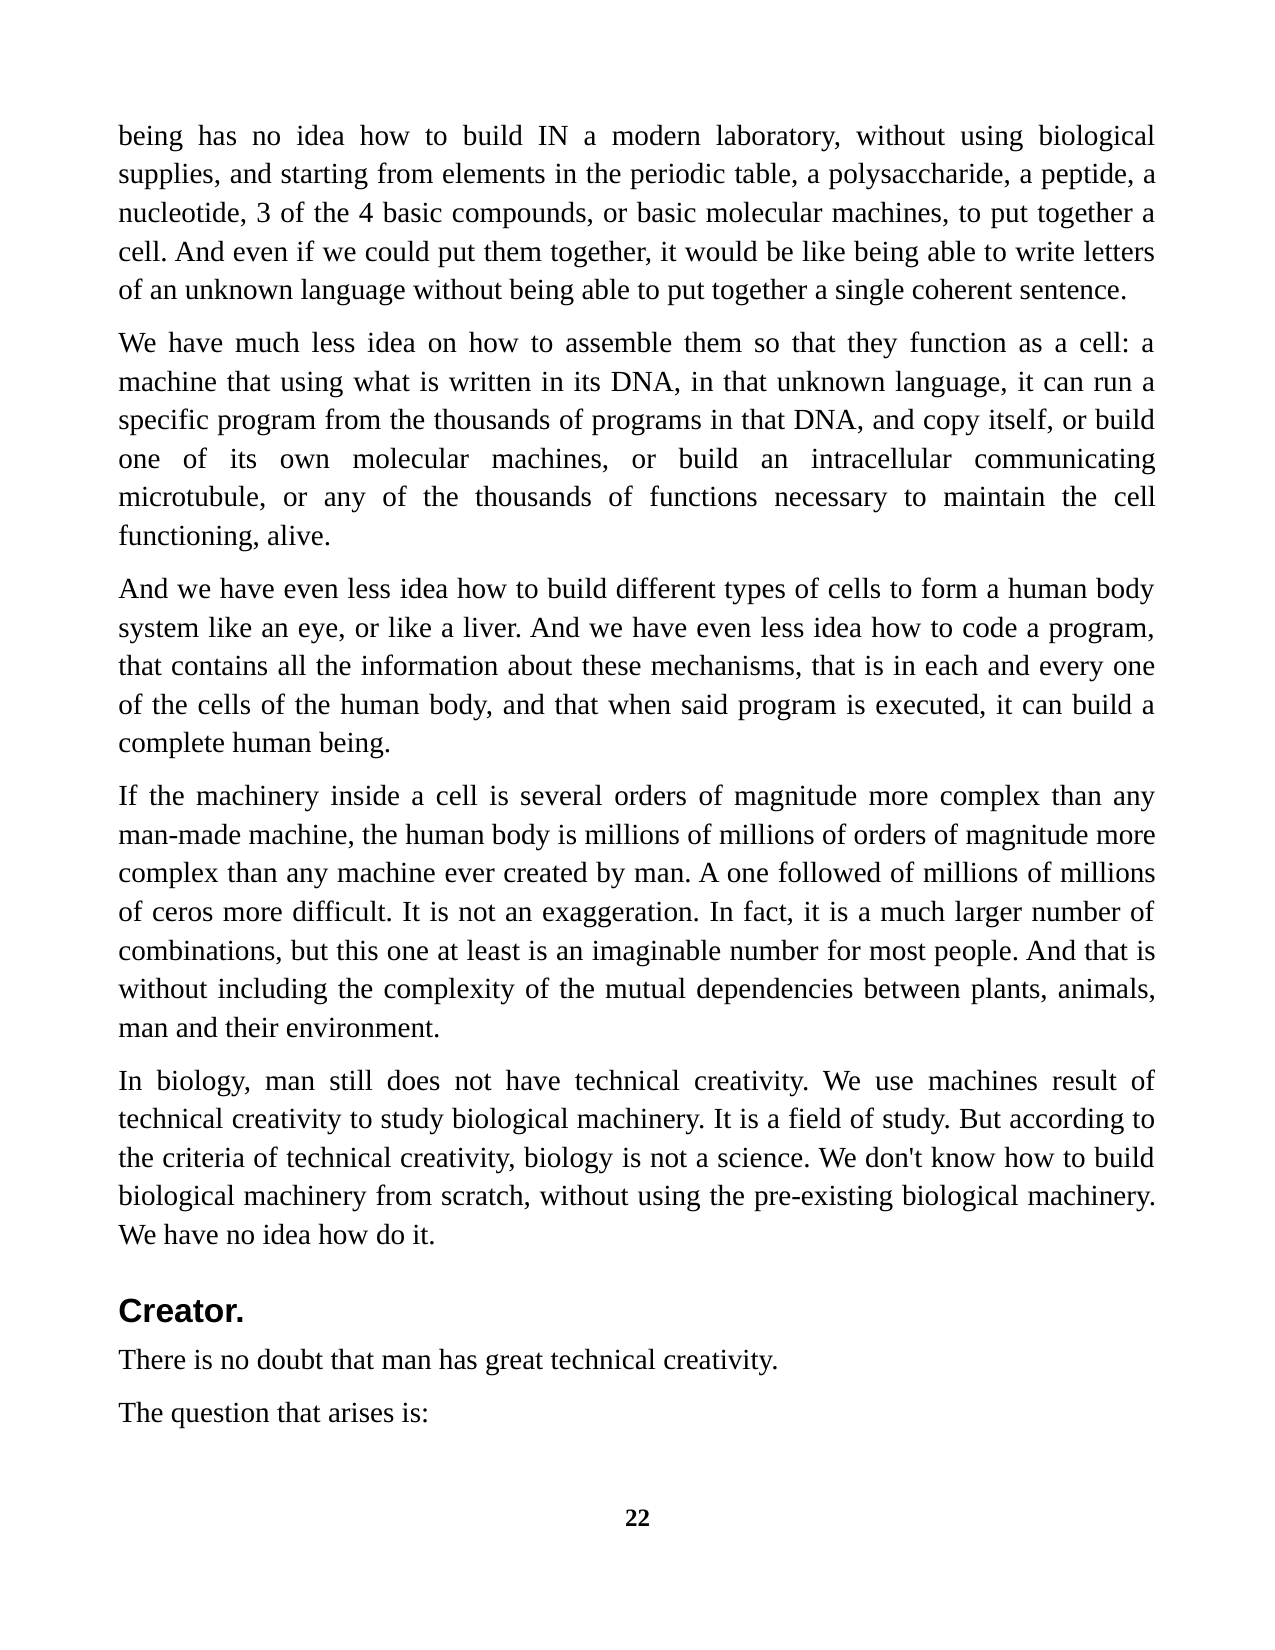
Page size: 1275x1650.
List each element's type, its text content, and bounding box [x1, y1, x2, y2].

text And we have even less idea how to build different types of cells to form a human body system like an eye, or like a liver. And we have even less idea how to code a program, that contains all the information about these mechanisms, that is in each and every one of the cells of the human body, and that when said program is executed, it can build a complete human being. [118, 571, 1157, 759]
text If the machinery inside a cell is several orders of magnitude more complex than any man-made machine, the human body is millions of millions of orders of magnitude more complex than any machine ever created by man. A one followed of millions of millions of ceros more difficult. It is not an exaggeration. In fact, it is a much larger number of combinations, but this one at least is an imaginable number for most people. And that is without including the complexity of the mutual dependencies between plants, animals, man and their environment. [118, 778, 1157, 1043]
subtitle Creator. [118, 1291, 1157, 1330]
text We have much less idea on how to assemble them so that they function as a cell: a machine that using what is written in its DNA, in that unknown language, it can run a specific program from the thousands of programs in that DNA, and copy itself, or build one of its own molecular machines, or build an intracellular communicating microtubule, or any of the thousands of functions necessary to maintain the cell functioning, alive. [118, 325, 1157, 552]
text There is no doubt that man has great technical creativity. [118, 1342, 1157, 1376]
text The question that arises is: [118, 1395, 1157, 1429]
text In biology, man still does not have technical creativity. We use machines result of technical creativity to study biological machinery. It is a field of study. But according to the criteria of technical creativity, biology is not a science. We don't know how to build biological machinery from scratch, without using the pre-existing biological machinery. We have no idea how do it. [118, 1063, 1157, 1251]
text being has no idea how to build IN a modern laboratory, without using biological supplies, and starting from elements in the periodic table, a polysaccharide, a peptide, a nucleotide, 3 of the 4 basic compounds, or basic molecular machines, to put together a cell. And even if we could put them together, it would be like being able to write letters of an unknown language without being able to put together a single coherent sentence. [118, 118, 1157, 306]
